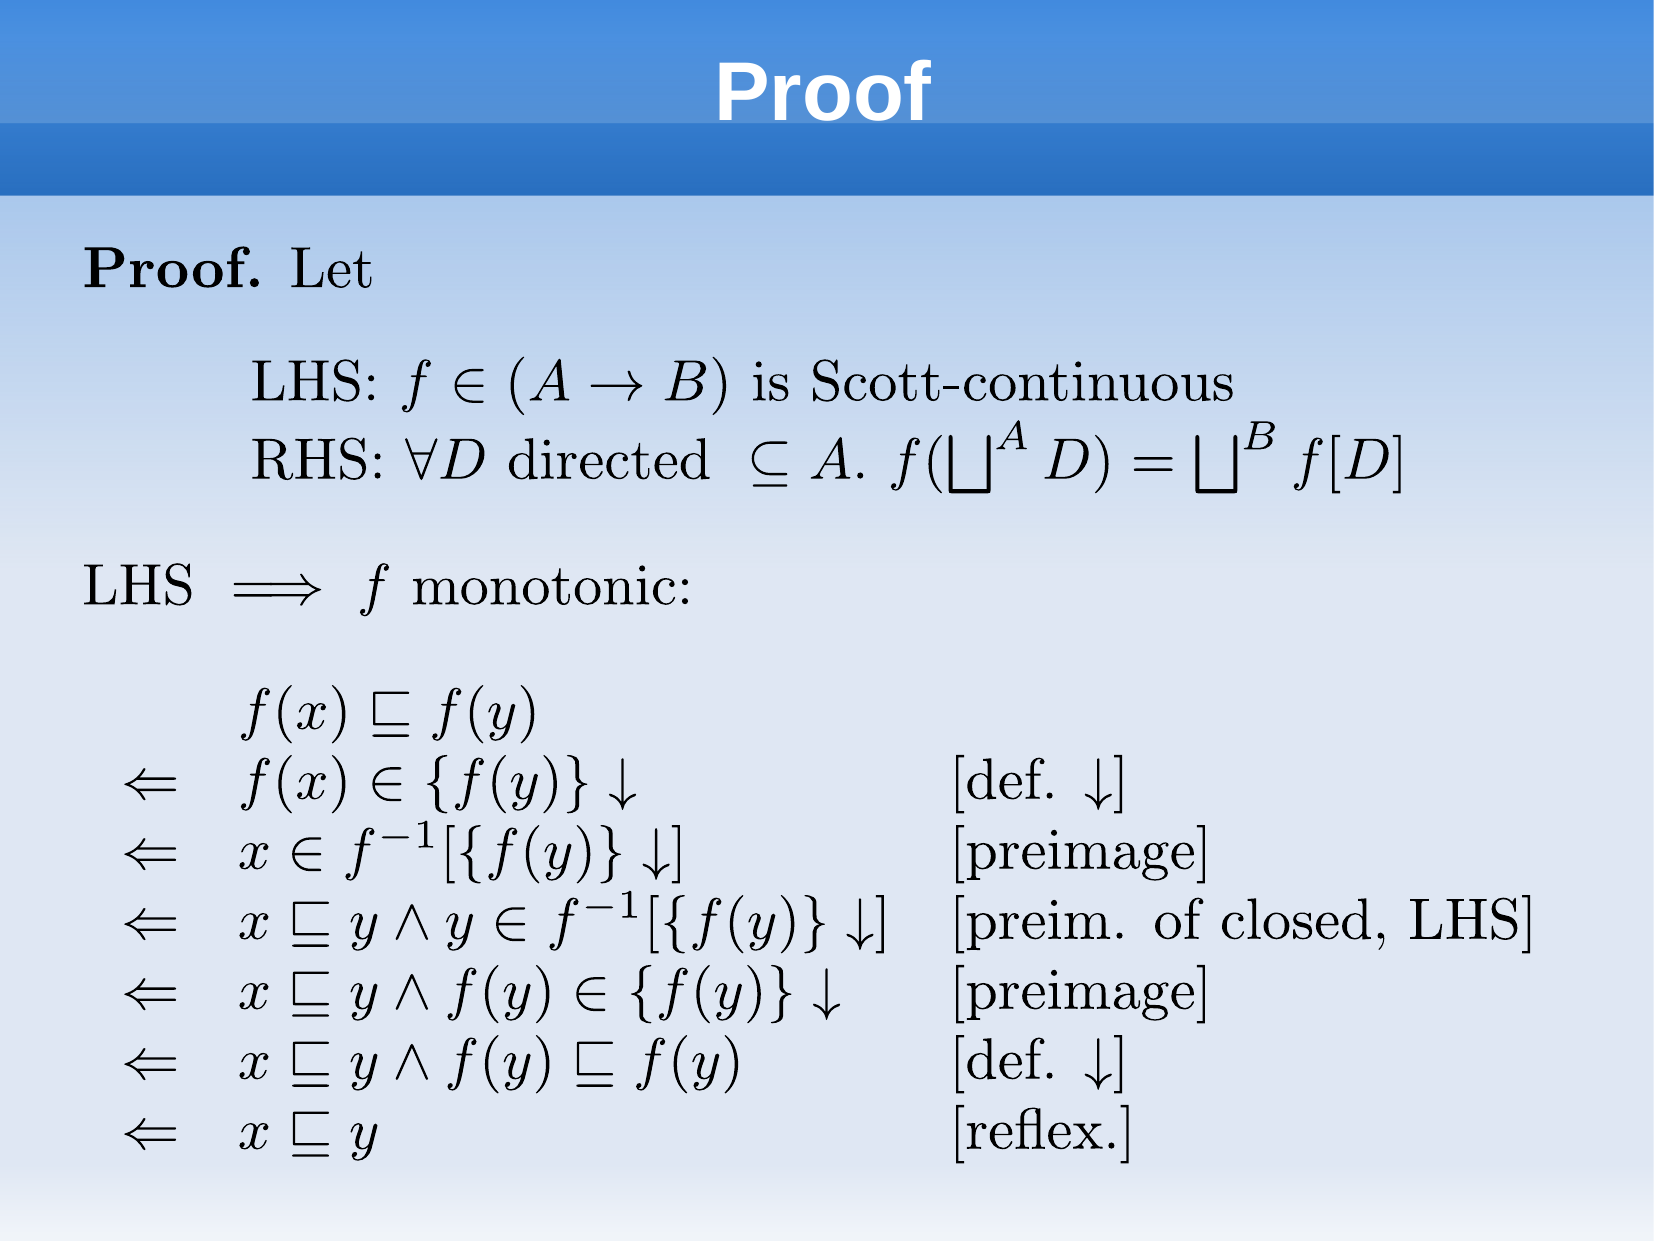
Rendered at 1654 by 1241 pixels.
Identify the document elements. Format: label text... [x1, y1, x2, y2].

title Proof [59, 0, 1588, 188]
picture [0, 0, 1654, 1241]
